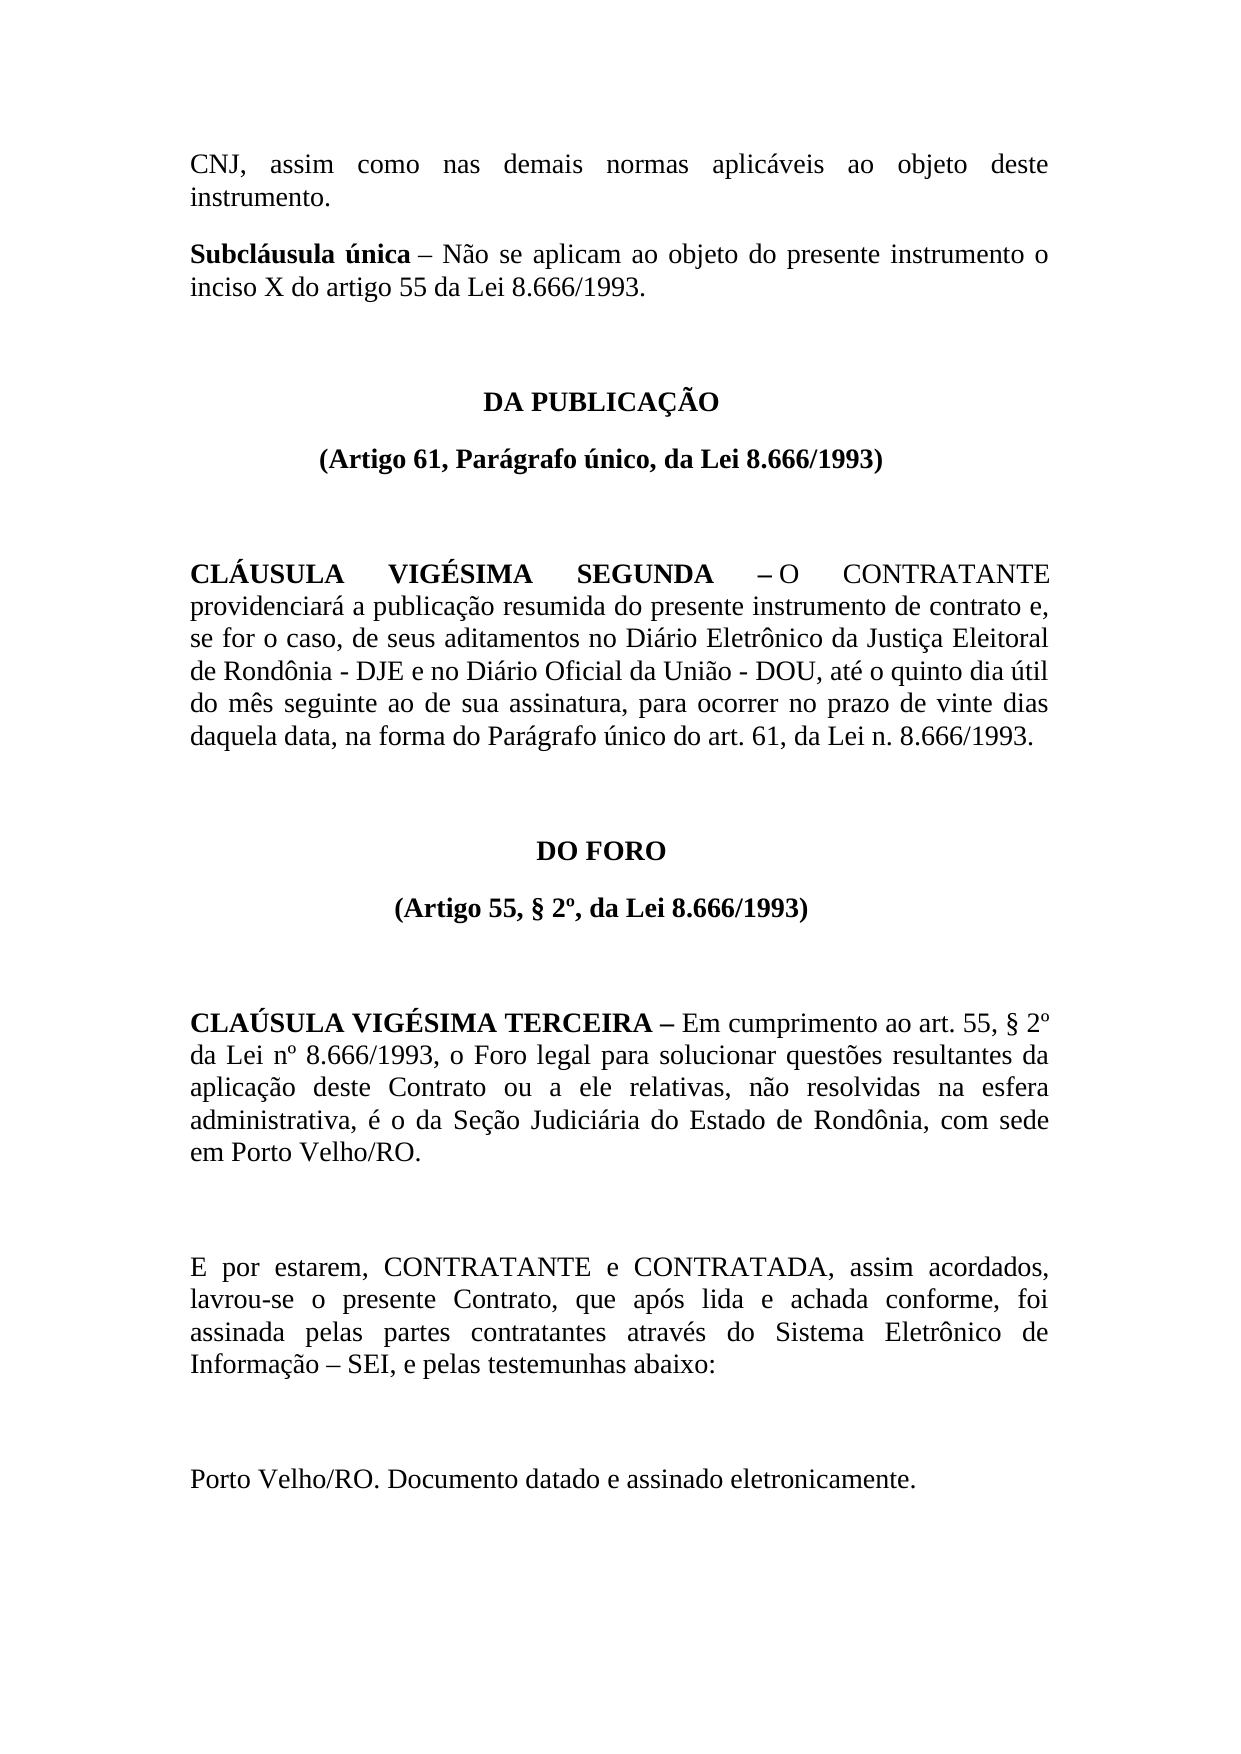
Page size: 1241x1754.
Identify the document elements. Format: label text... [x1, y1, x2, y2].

text CNJ, assim como nas demais normas aplicáveis ao objeto deste instrumento. [190, 148, 1051, 212]
text (Artigo 61, Parágrafo único, da Lei 8.666/1993) [152, 442, 1051, 474]
text E por estarem, CONTRATANTE e CONTRATADA, assim acordados, lavrou-se o presente Contrato, que após lida e achada conforme, foi assinada pelas partes contratantes através do Sistema Eletrônico de Informação – SEI, e pelas testemunhas abaixo: [190, 1250, 1051, 1380]
text (Artigo 55, § 2º, da Lei 8.666/1993) [152, 891, 1051, 923]
text CLÁUSULA VIGÉSIMA SEGUNDA – O CONTRATANTE providenciará a publicação resumida do presente instrumento de contrato e, se for o caso, de seus aditamentos no Diário Eletrônico da Justiça Eleitoral de Rondônia - DJE e no Diário Oficial da União - DOU, até o quinto dia útil do mês seguinte ao de sua assinatura, para ocorrer no prazo de vinte dias daquela data, na forma do Parágrafo único do art. 61, da Lei n. 8.666/1993. [190, 557, 1051, 751]
text DA PUBLICAÇÃO [152, 384, 1051, 417]
text CLAÚSULA VIGÉSIMA TERCEIRA – Em cumprimento ao art. 55, § 2º da Lei nº 8.666/1993, o Foro legal para solucionar questões resultantes da aplicação deste Contrato ou a ele relativas, não resolvidas na esfera administrativa, é o da Seção Judiciária do Estado de Rondônia, com sede em Porto Velho/RO. [190, 1006, 1051, 1168]
text Porto Velho/RO. Documento datado e assinado eletronicamente. [190, 1462, 1051, 1494]
text DO FORO [152, 833, 1051, 866]
text Subcláusula única – Não se aplicam ao objeto do presente instrumento o inciso X do artigo 55 da Lei 8.666/1993. [190, 237, 1051, 302]
